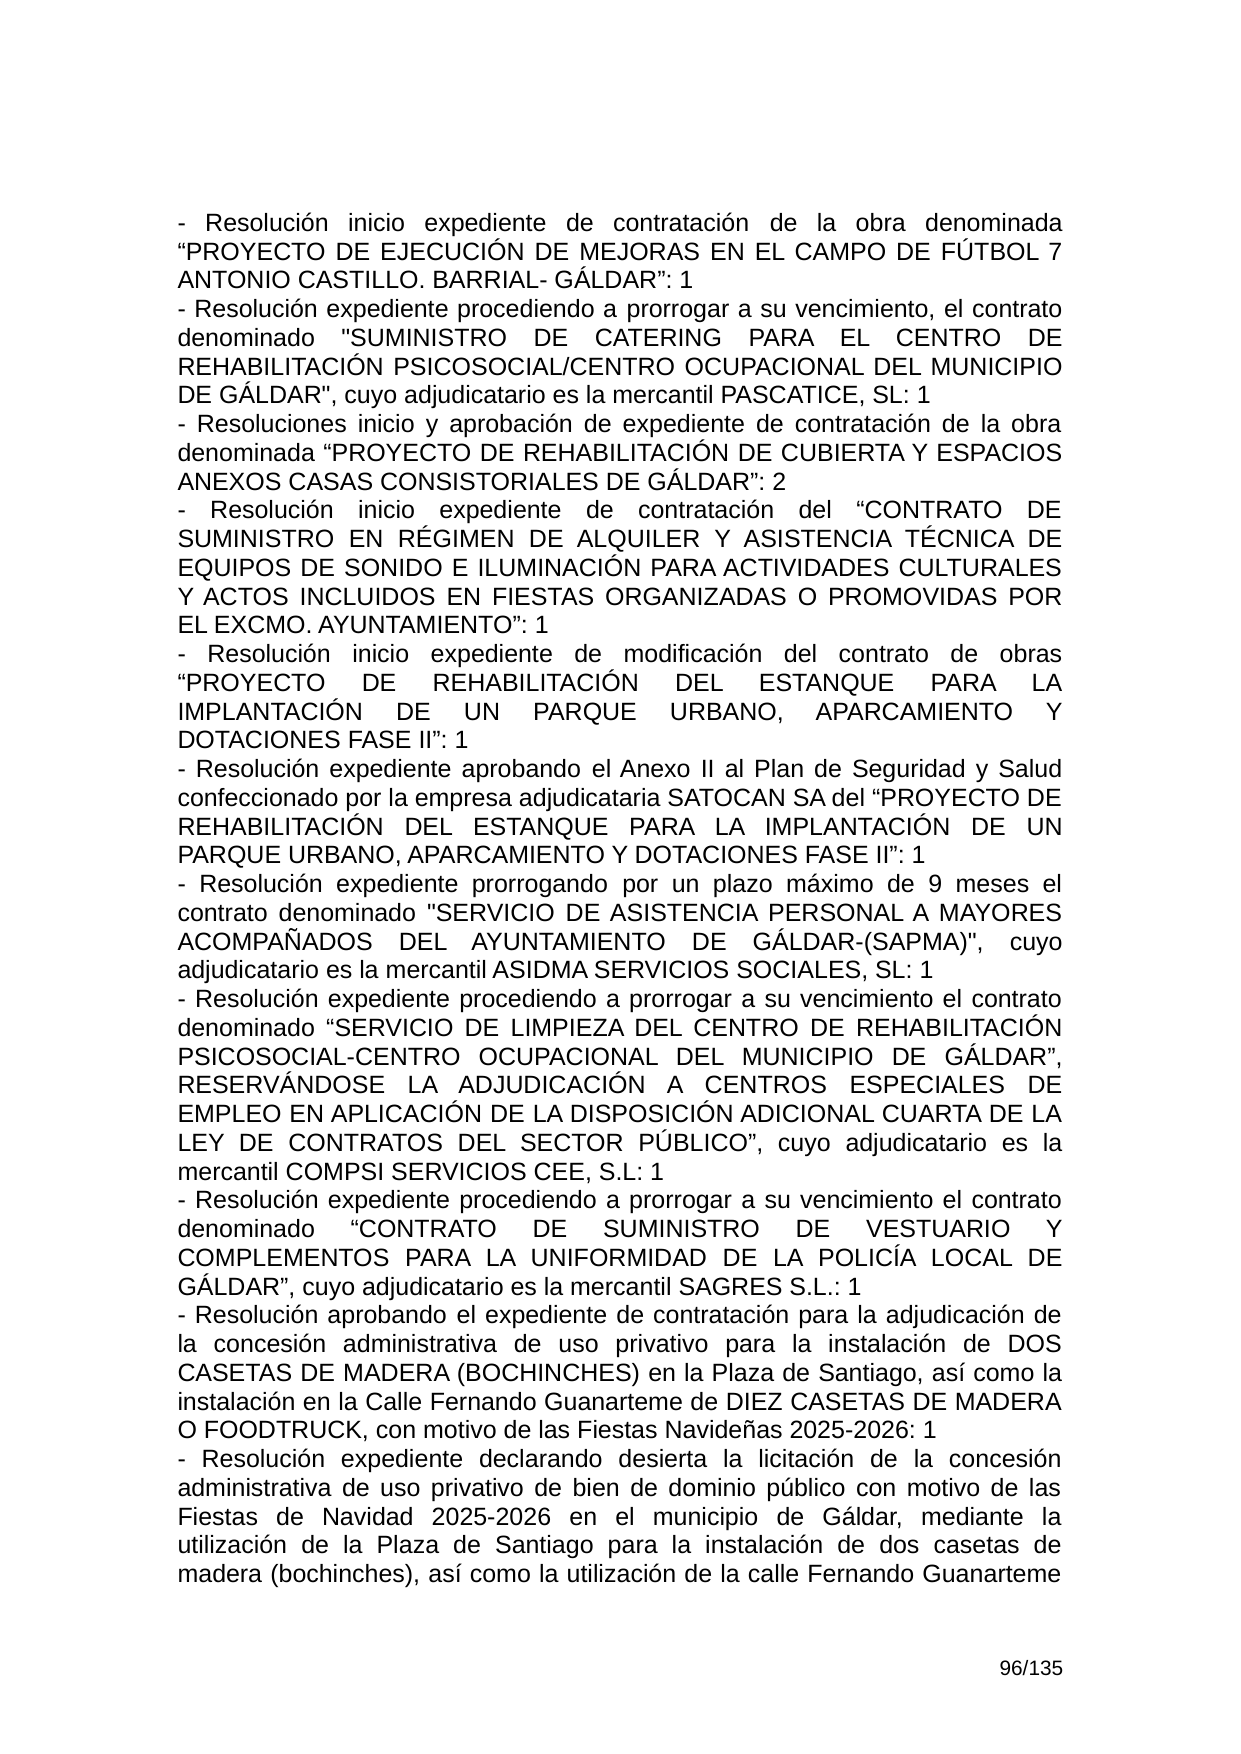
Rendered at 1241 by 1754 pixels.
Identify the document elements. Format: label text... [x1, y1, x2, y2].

text - Resolución expediente aprobando el Anexo II al Plan de Seguridad y Salud confeccionado por la empresa adjudicataria SATOCAN SA del “PROYECTO DE REHABILITACIÓN DEL ESTANQUE PARA LA IMPLANTACIÓN DE UN PARQUE URBANO, APARCAMIENTO Y DOTACIONES FASE II”: 1 [177, 754, 1063, 869]
text - Resolución expediente declarando desierta la licitación de la concesión administrativa de uso privativo de bien de dominio público con motivo de las Fiestas de Navidad 2025-2026 en el municipio de Gáldar, mediante la utilización de la Plaza de Santiago para la instalación de dos casetas de madera (bochinches), así como la utilización de la calle Fernando Guanarteme [177, 1444, 1063, 1588]
text - Resolución expediente procediendo a prorrogar a su vencimiento el contrato denominado “CONTRATO DE SUMINISTRO DE VESTUARIO Y COMPLEMENTOS PARA LA UNIFORMIDAD DE LA POLICÍA LOCAL DE GÁLDAR”, cuyo adjudicatario es la mercantil SAGRES S.L.: 1 [177, 1185, 1063, 1300]
text - Resolución expediente prorrogando por un plazo máximo de 9 meses el contrato denominado "SERVICIO DE ASISTENCIA PERSONAL A MAYORES ACOMPAÑADOS DEL AYUNTAMIENTO DE GÁLDAR-(SAPMA)", cuyo adjudicatario es la mercantil ASIDMA SERVICIOS SOCIALES, SL: 1 [177, 869, 1063, 984]
text - Resolución inicio expediente de modificación del contrato de obras “PROYECTO DE REHABILITACIÓN DEL ESTANQUE PARA LA IMPLANTACIÓN DE UN PARQUE URBANO, APARCAMIENTO Y DOTACIONES FASE II”: 1 [177, 639, 1063, 754]
text - Resolución inicio expediente de contratación del “CONTRATO DE SUMINISTRO EN RÉGIMEN DE ALQUILER Y ASISTENCIA TÉCNICA DE EQUIPOS DE SONIDO E ILUMINACIÓN PARA ACTIVIDADES CULTURALES Y ACTOS INCLUIDOS EN FIESTAS ORGANIZADAS O PROMOVIDAS POR EL EXCMO. AYUNTAMIENTO”: 1 [177, 495, 1063, 639]
text - Resolución inicio expediente de contratación de la obra denominada “PROYECTO DE EJECUCIÓN DE MEJORAS EN EL CAMPO DE FÚTBOL 7 ANTONIO CASTILLO. BARRIAL- GÁLDAR”: 1 [177, 208, 1063, 294]
text - Resolución expediente procediendo a prorrogar a su vencimiento, el contrato denominado "SUMINISTRO DE CATERING PARA EL CENTRO DE REHABILITACIÓN PSICOSOCIAL/CENTRO OCUPACIONAL DEL MUNICIPIO DE GÁLDAR", cuyo adjudicatario es la mercantil PASCATICE, SL: 1 [177, 294, 1063, 409]
text - Resoluciones inicio y aprobación de expediente de contratación de la obra denominada “PROYECTO DE REHABILITACIÓN DE CUBIERTA Y ESPACIOS ANEXOS CASAS CONSISTORIALES DE GÁLDAR”: 2 [177, 409, 1063, 495]
text - Resolución aprobando el expediente de contratación para la adjudicación de la concesión administrativa de uso privativo para la instalación de DOS CASETAS DE MADERA (BOCHINCHES) en la Plaza de Santiago, así como la instalación en la Calle Fernando Guanarteme de DIEZ CASETAS DE MADERA O FOODTRUCK, con motivo de las Fiestas Navideñas 2025-2026: 1 [177, 1300, 1063, 1444]
text - Resolución expediente procediendo a prorrogar a su vencimiento el contrato denominado “SERVICIO DE LIMPIEZA DEL CENTRO DE REHABILITACIÓN PSICOSOCIAL-CENTRO OCUPACIONAL DEL MUNICIPIO DE GÁLDAR”, RESERVÁNDOSE LA ADJUDICACIÓN A CENTROS ESPECIALES DE EMPLEO EN APLICACIÓN DE LA DISPOSICIÓN ADICIONAL CUARTA DE LA LEY DE CONTRATOS DEL SECTOR PÚBLICO”, cuyo adjudicatario es la mercantil COMPSI SERVICIOS CEE, S.L: 1 [177, 984, 1063, 1185]
